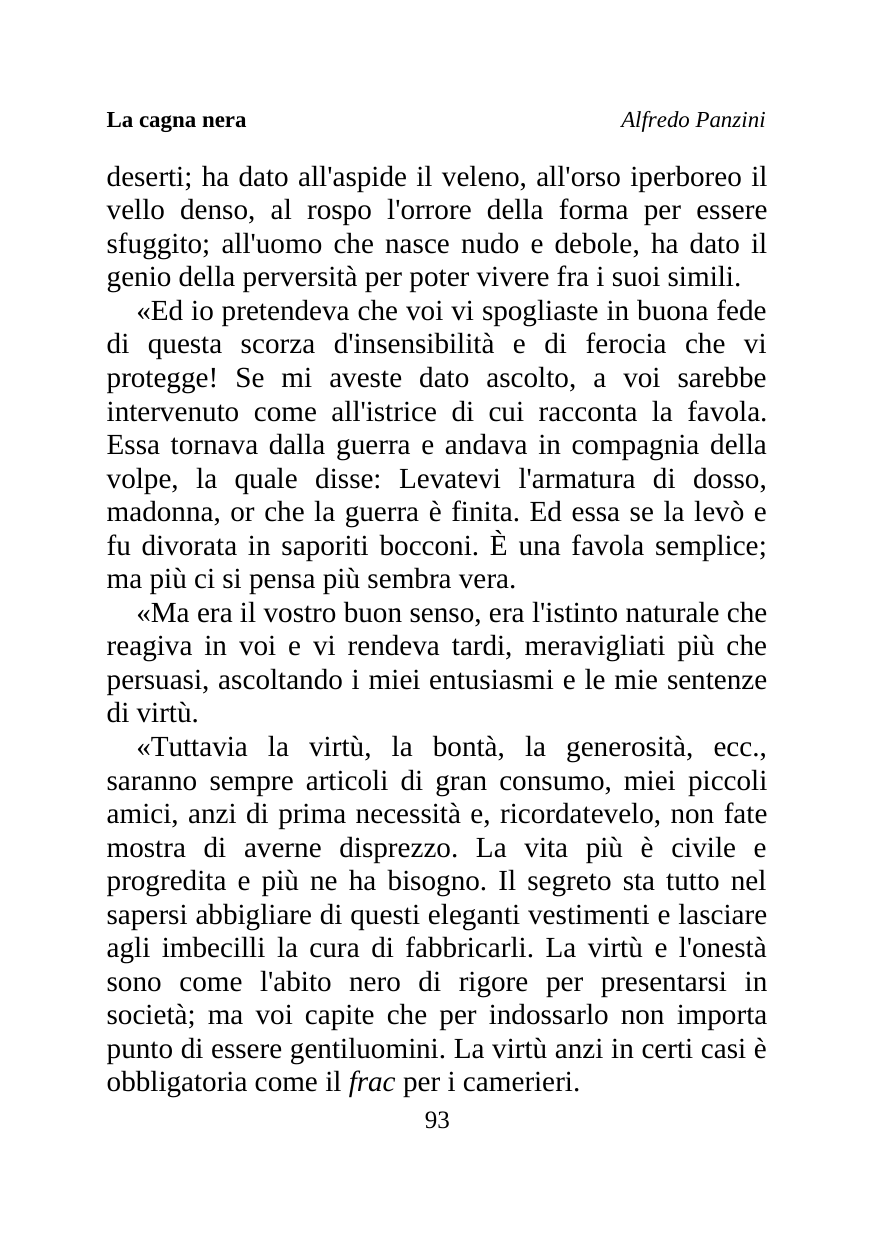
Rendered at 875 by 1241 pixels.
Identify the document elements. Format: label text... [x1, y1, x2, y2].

text «Tuttavia la virtù, la bontà, la generosità, ecc., saranno sempre articoli di gran consumo, miei piccoli amici, anzi di prima necessità e, ricordatevelo, non fate mostra di averne disprezzo. La vita più è civile e progredita e più ne ha bisogno. Il segreto sta tutto nel sapersi abbigliare di questi eleganti vestimenti e lasciare agli imbecilli la cura di fabbricarli. La virtù e l'onestà sono come l'abito nero di rigore per presentarsi in società; ma voi capite che per indossarlo non importa punto di essere gentiluomini. La virtù anzi in certi casi è obbligatoria come il frac per i camerieri. [106, 729, 768, 1098]
text «Ma era il vostro buon senso, era l'istinto naturale che reagiva in voi e vi rendeva tardi, meravigliati più che persuasi, ascoltando i miei entusiasmi e le mie sentenze di virtù. [106, 595, 768, 729]
text deserti; ha dato all'aspide il veleno, all'orso iperboreo il vello denso, al rospo l'orrore della forma per essere sfuggito; all'uomo che nasce nudo e debole, ha dato il genio della perversità per poter vivere fra i suoi simili. [106, 159, 768, 293]
text «Ed io pretendeva che voi vi spogliaste in buona fede di questa scorza d'insensibilità e di ferocia che vi protegge! Se mi aveste dato ascolto, a voi sarebbe intervenuto come all'istrice di cui racconta la favola. Essa tornava dalla guerra e andava in compagnia della volpe, la quale disse: Levatevi l'armatura di dosso, madonna, or che la guerra è finita. Ed essa se la levò e fu divorata in saporiti bocconi. È una favola semplice; ma più ci si pensa più sembra vera. [106, 293, 768, 595]
